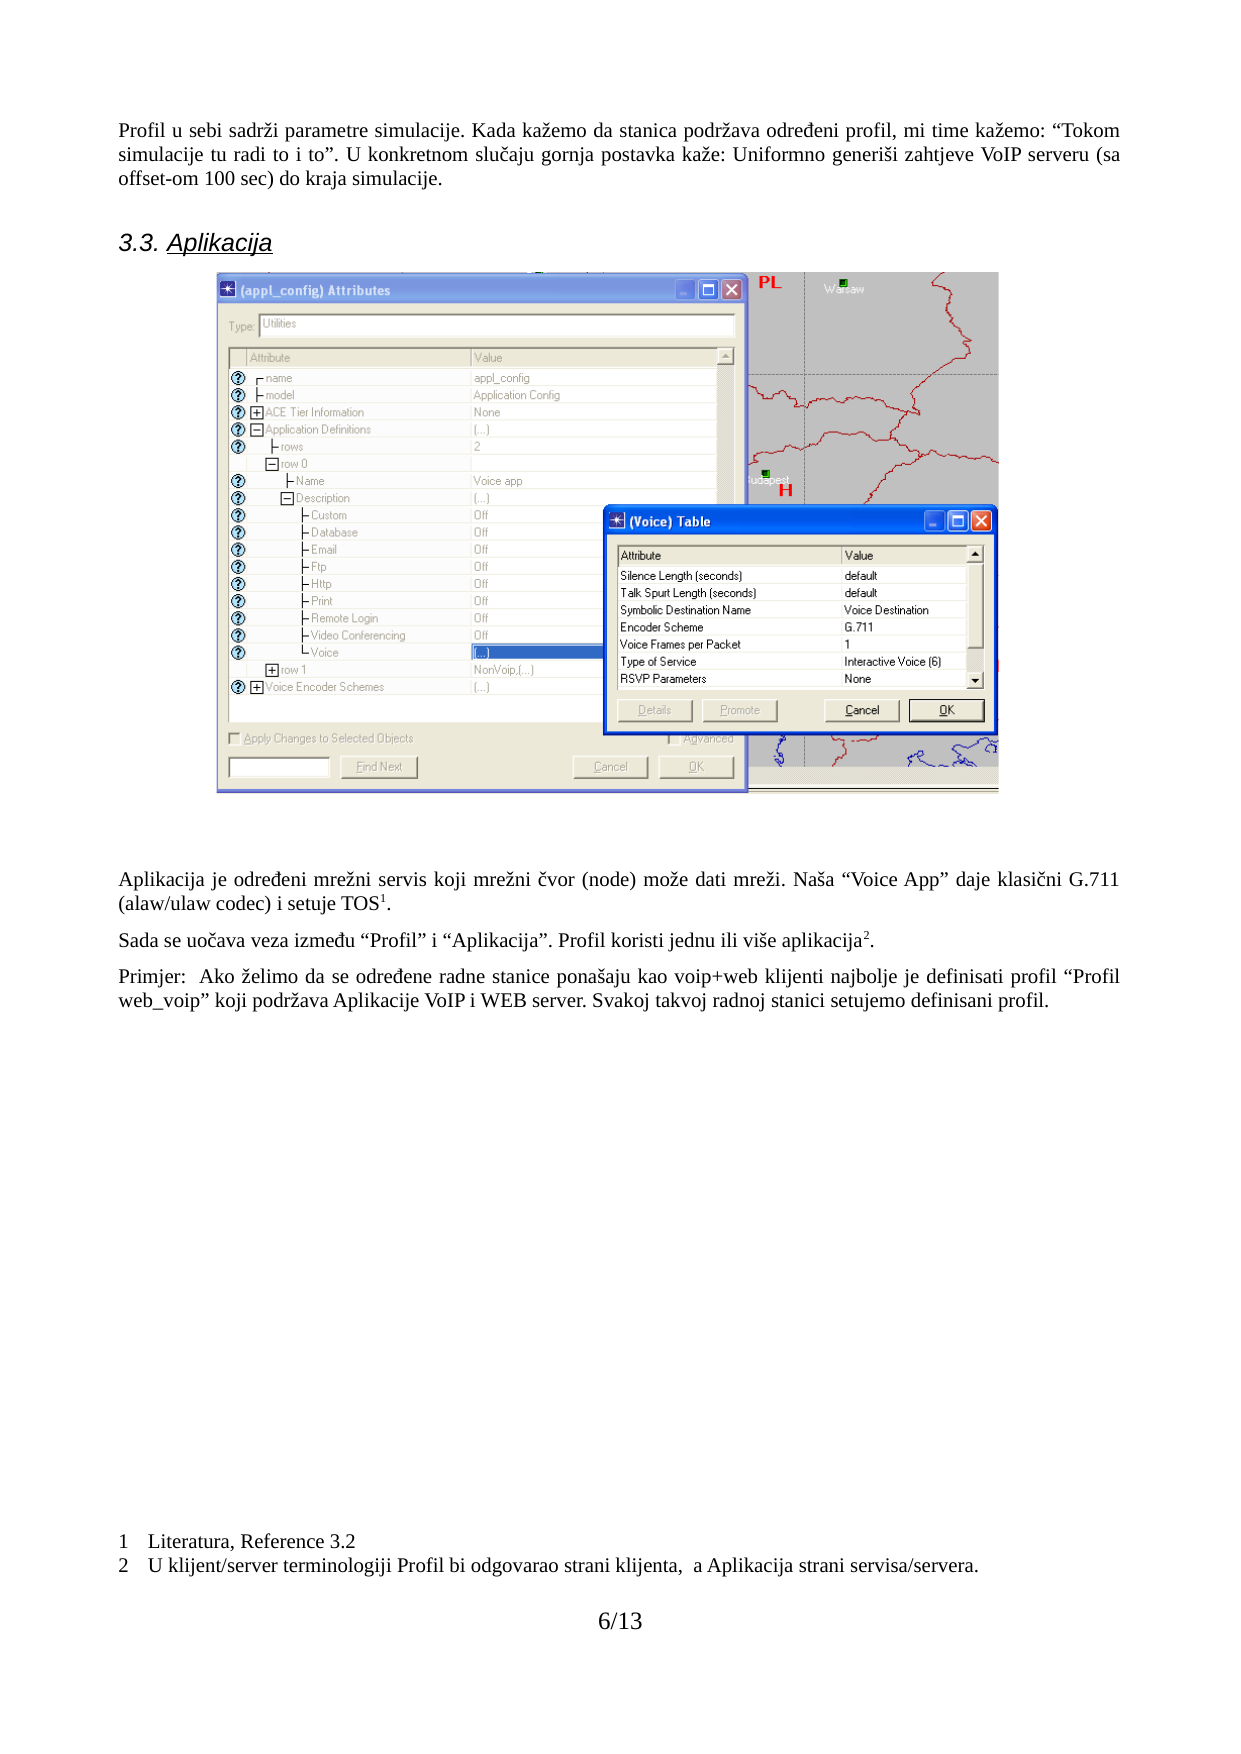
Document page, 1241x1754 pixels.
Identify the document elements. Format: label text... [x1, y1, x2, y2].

text Profil u sebi sadrži parametre simulacije. Kada kažemo da stanica podržava određeni profil, mi time kažemo: “Tokom simulacije tu radi to i to”. U konkretnom slučaju gornja postavka kaže: Uniformno generiši zahtjeve VoIP serveru (sa offset-om 100 sec) do kraja simulacije. [118, 118, 1122, 190]
text Sada se uočava veza između “Profil” i “Aplikacija”. Profil koristi jednu ili više aplikacija. [118, 928, 1122, 952]
text Aplikacija je određeni mrežni servis koji mrežni čvor (node) može dati mreži. Naša “Voice App” daje klasični G.711 (alaw/ulaw codec) i setuje TOS. [118, 867, 1122, 915]
text U klijent/server terminologiji Profil bi odgovarao strani klijenta, a Aplikacija strani servisa/servera. [118, 1553, 1122, 1577]
picture [216, 272, 999, 794]
subtitle Aplikacija [118, 228, 1122, 257]
text Literatura, Reference 3.2 [118, 1529, 1122, 1553]
text Primjer: Ako želimo da se određene radne stanice ponašaju kao voip+web klijenti najbolje je definisati profil “Profil web_voip” koji podržava Aplikacije VoIP i WEB server. Svakoj takvoj radnoj stanici setujemo definisani profil. [118, 964, 1122, 1012]
